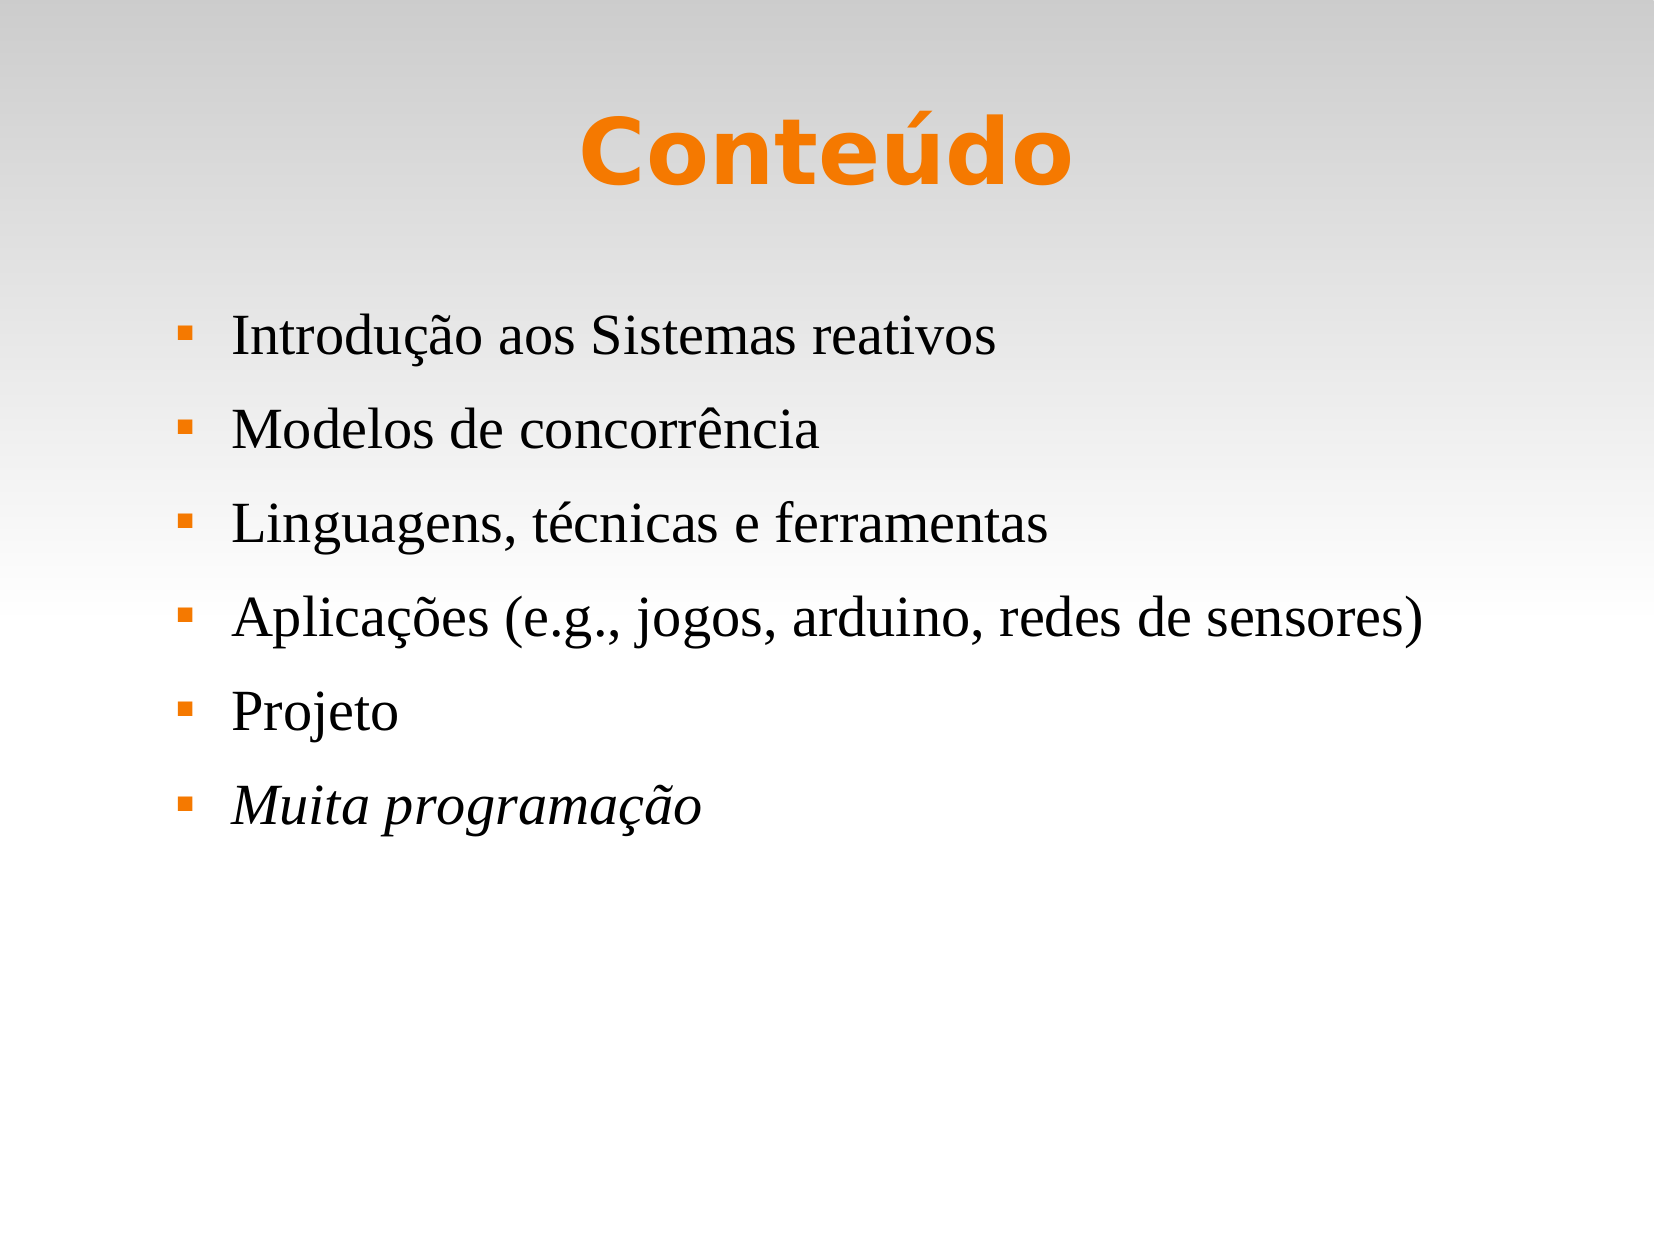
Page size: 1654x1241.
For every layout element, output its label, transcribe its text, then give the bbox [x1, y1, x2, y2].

title Conteúdo [82, 49, 1571, 257]
list Introdução aos Sistemas reativos Modelos de concorrência Linguagens, técnicas e ferramentas Aplicações (e.g., jogos, arduino, redes de sensores) Projeto Muita programação [89, 302, 1463, 1121]
